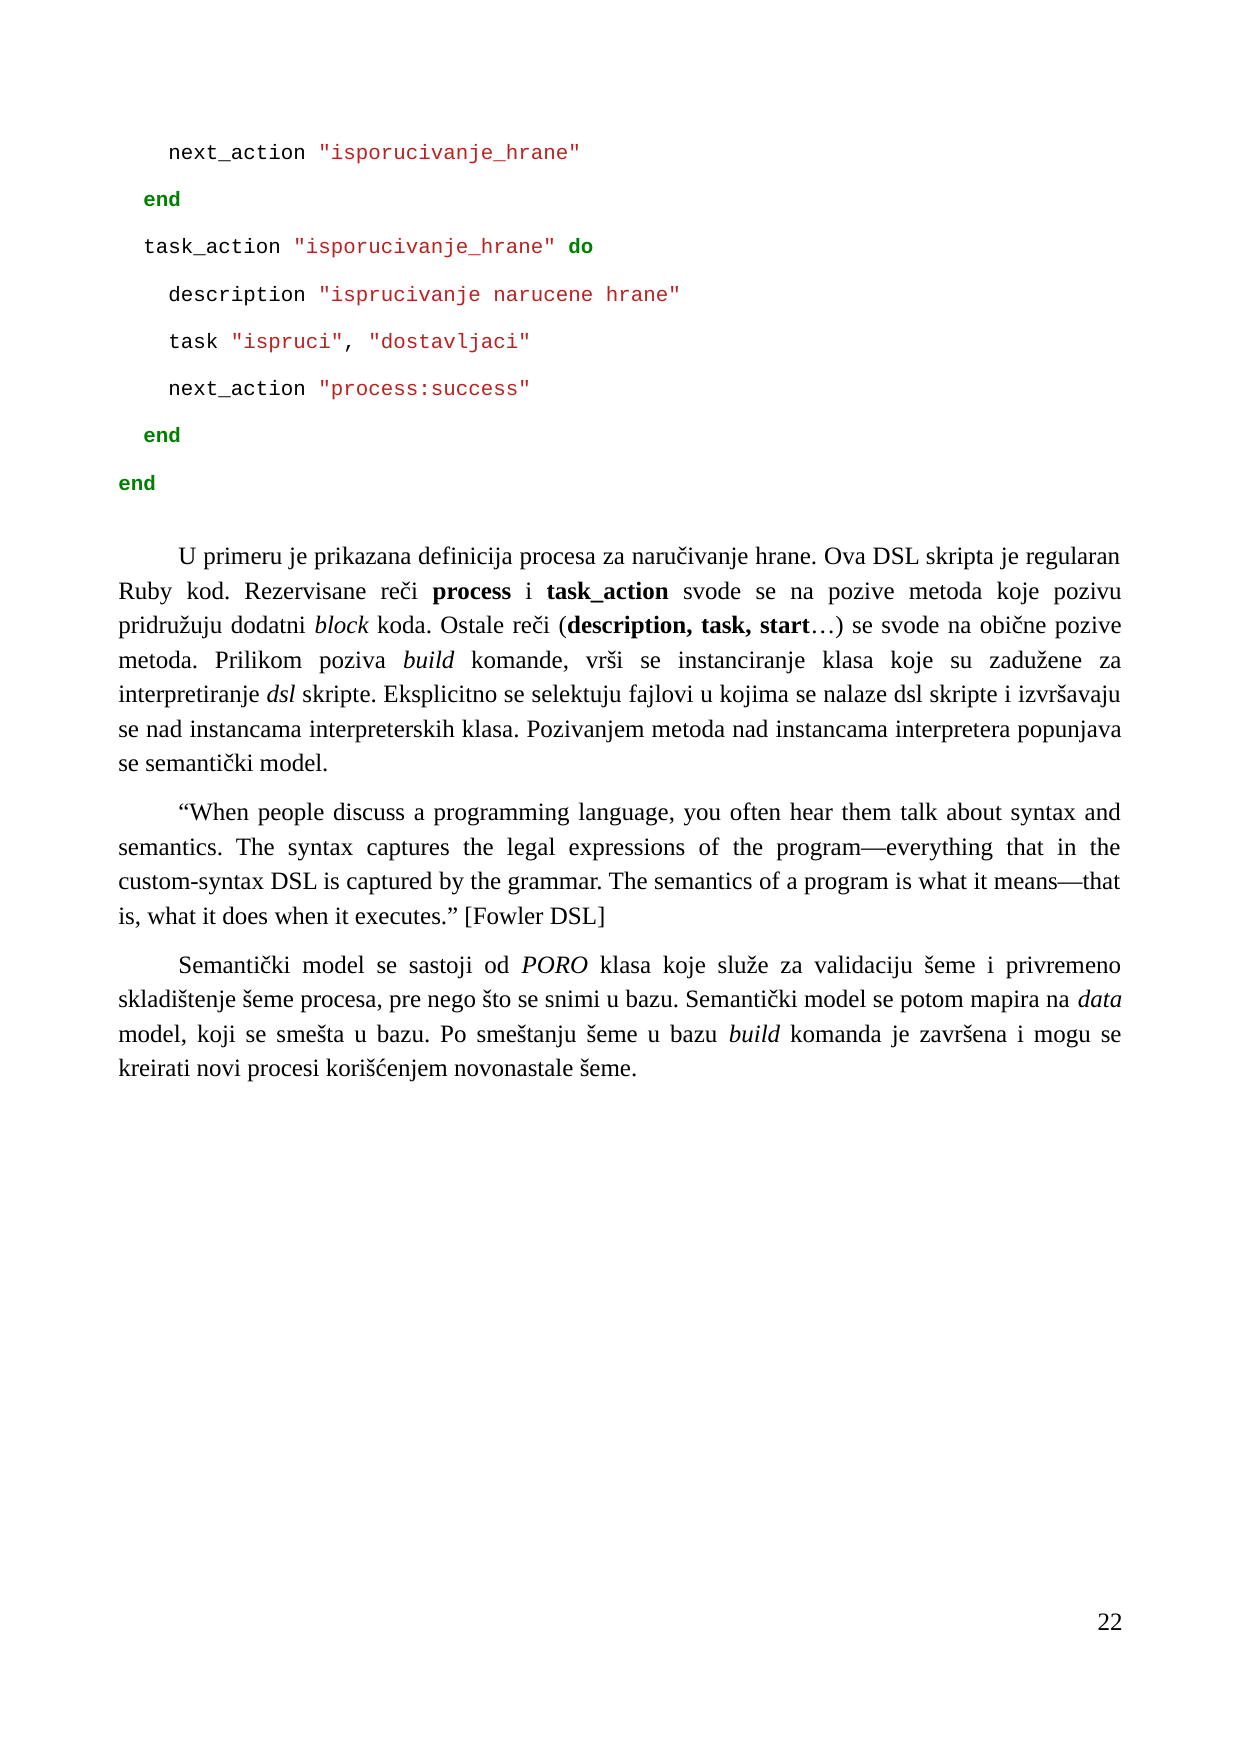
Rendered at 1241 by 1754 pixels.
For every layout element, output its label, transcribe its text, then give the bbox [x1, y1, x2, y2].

text description "isprucivanje narucene hrane" [118, 284, 1122, 307]
text end [118, 189, 1122, 213]
text task "ispruci", "dostavljaci" [118, 331, 1122, 354]
text Semantički model se sastoji od PORO klasa koje služe za validaciju šeme i privremeno skladištenje šeme procesa, pre nego što se snimi u bazu. Semantički model se potom mapira na data model, koji se smešta u bazu. Po smeštanju šeme u bazu build komanda je završena i mogu se kreirati novi procesi korišćenjem novonastale šeme. [118, 950, 1122, 1082]
text end [118, 426, 1122, 449]
text end [118, 473, 1122, 496]
text next_action "isporucivanje_hrane" [118, 142, 1122, 165]
text task_action "isporucivanje_hrane" do [118, 236, 1122, 260]
text next_action "process:success" [118, 378, 1122, 402]
text “When people discuss a programming language, you often hear them talk about syntax and semantics. The syntax captures the legal expressions of the program—everything that in the custom-syntax DSL is captured by the grammar. The semantics of a program is what it means—that is, what it does when it executes.” [Fowler DSL] [118, 797, 1122, 929]
text U primeru je prikazana definicija procesa za naručivanje hrane. Ova DSL skripta je regularan Ruby kod. Rezervisane reči process i task_action svode se na pozive metoda koje pozivu pridružuju dodatni block koda. Ostale reči (description, task, start…) se svode na obične pozive metoda. Prilikom poziva build komande, vrši se instanciranje klasa koje su zadužene za interpretiranje dsl skripte. Eksplicitno se selektuju fajlovi u kojima se nalaze dsl skripte i izvršavaju se nad instancama interpreterskih klasa. Pozivanjem metoda nad instancama interpretera popunjava se semantički model. [118, 541, 1122, 777]
